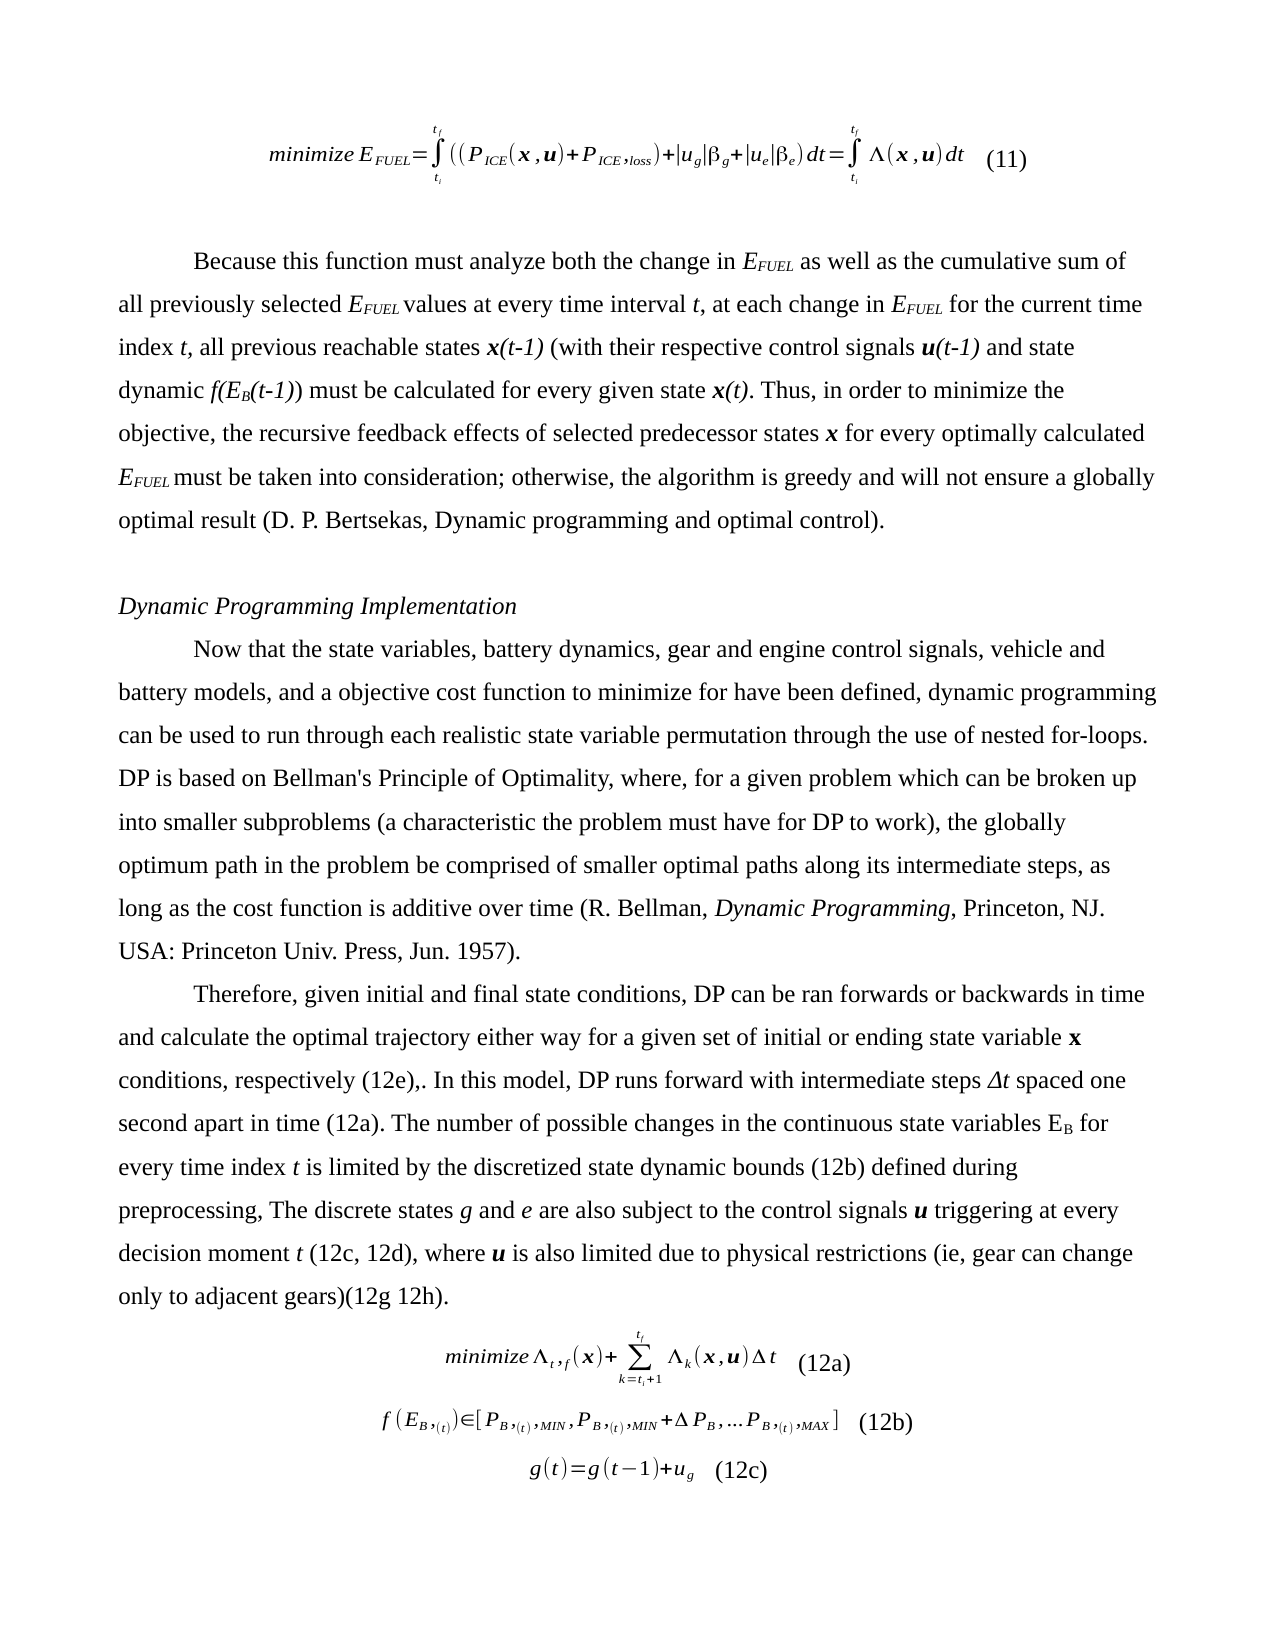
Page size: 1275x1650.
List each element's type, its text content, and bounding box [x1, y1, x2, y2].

text (12c) [118, 1452, 1157, 1485]
text Dynamic Programming Implementation [118, 591, 1157, 620]
text (12b) [118, 1404, 1157, 1438]
text Now that the state variables, battery dynamics, gear and engine control signals, vehicle and battery models, and a objective cost function to minimize for have been defined, dynamic programming can be used to run through each realistic state variable permutation through the use of nested for-loops. DP is based on Bellman's Principle of Optimality, where, for a given problem which can be broken up into smaller subproblems (a characteristic the problem must have for DP to work), the globally optimum path in the problem be comprised of smaller optimal paths along its intermediate steps, as long as the cost function is additive over time (R. Bellman, Dynamic Programming, Princeton, NJ. USA: Princeton Univ. Press, Jun. 1957). [118, 634, 1157, 965]
text Because this function must analyze both the change in EFUEL as well as the cumulative sum of all previously selected EFUEL values at every time interval t, at each change in EFUEL for the current time index t, all previous reachable states x(t-1) (with their respective control signals u(t-1) and state dynamic f(EB(t-1)) must be calculated for every given state x(t). Thus, in order to minimize the objective, the recursive feedback effects of selected predecessor states x for every optimally calculated EFUEL must be taken into consideration; otherwise, the algorithm is greedy and will not ensure a globally optimal result (D. P. Bertsekas, Dynamic programming and optimal control). [118, 246, 1157, 533]
text (11) [118, 118, 1157, 188]
text (12a) [118, 1324, 1157, 1390]
text Therefore, given initial and final state conditions, DP can be ran forwards or backwards in time and calculate the optimal trajectory either way for a given set of initial or ending state variable x conditions, respectively (12e),. In this model, DP runs forward with intermediate steps Δt spaced one second apart in time (12a). The number of possible changes in the continuous state variables EB for every time index t is limited by the discretized state dynamic bounds (12b) defined during preprocessing, The discrete states g and e are also subject to the control signals u triggering at every decision moment t (12c, 12d), where u is also limited due to physical restrictions (ie, gear can change only to adjacent gears)(12g 12h). [118, 979, 1157, 1310]
